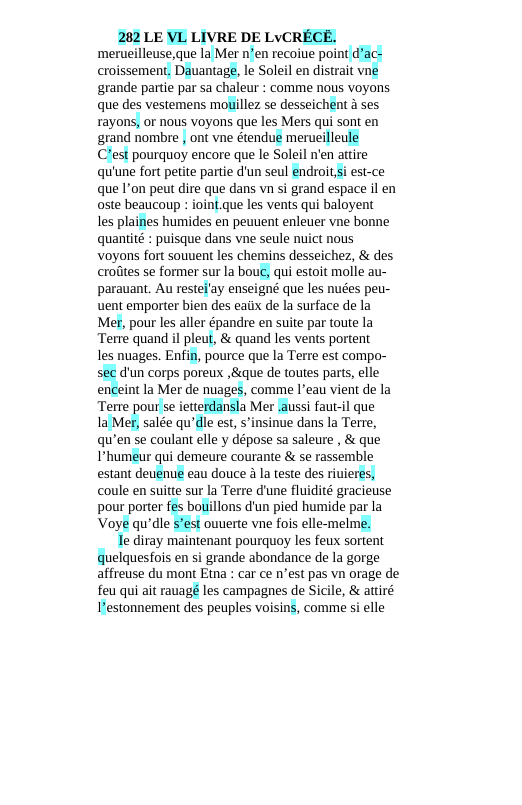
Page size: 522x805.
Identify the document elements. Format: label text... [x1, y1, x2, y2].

text Ie diray maintenant pourquoy les feux sortent quelquesfois en si grande abondance de la gorge affreuse du mont Etna : car ce n’est pas vn orage de feu qui ait rauagé les campagnes de Sicile, & attiré l’estonnement des peuples voisins, comme si elle [97, 532, 465, 615]
text 282 LE VL LIVRE DE LvCRÉCË. merueilleuse,que la Mer n’en recoiue point d’ac- croissement. Dauantage, le Soleil en distrait vne grande partie par sa chaleur : comme nous voyons que des vestemens mouillez se desseichent à ses rayons, or nous voyons que les Mers qui sont en grand nombre , ont vne étendue merueilleule C’est pourquoy encore que le Soleil n'en attire qu'une fort petite partie d'un seul endroit,si est-ce que l’on peut dire que dans vn si grand espace il en oste beaucoup : ioint.que les vents qui baloyent les plaines humides en peuuent enleuer vne bonne quantité : puisque dans vne seule nuict nous voyons fort souuent les chemins desseichez, & des croûtes se former sur la bouc, qui estoit molle au- parauant. Au restei'ay enseigné que les nuées peu- uent emporter bien des eaüx de la surface de la Mer, pour les aller épandre en suite par toute la Terre quand il pleut, & quand les vents portent les nuages. Enfin, pource que la Terre est compo- sec d'un corps poreux ,&que de toutes parts, elle enceint la Mer de nuages, comme l’eau vient de la Terre pour se ietterdansla Mer .aussi faut-il que la Mer, salée qu’dle est, s’insinue dans la Terre, qu’en se coulant elle y dépose sa saleure , & que l’humeur qui demeure courante & se rassemble estant deuenue eau douce à la teste des riuieres, coule en suitte sur la Terre d'une fluidité gracieuse pour porter fes bouillons d'un pied humide par la Voye qu’dle s’est ouuerte vne fois elle-melme. [97, 28, 465, 532]
